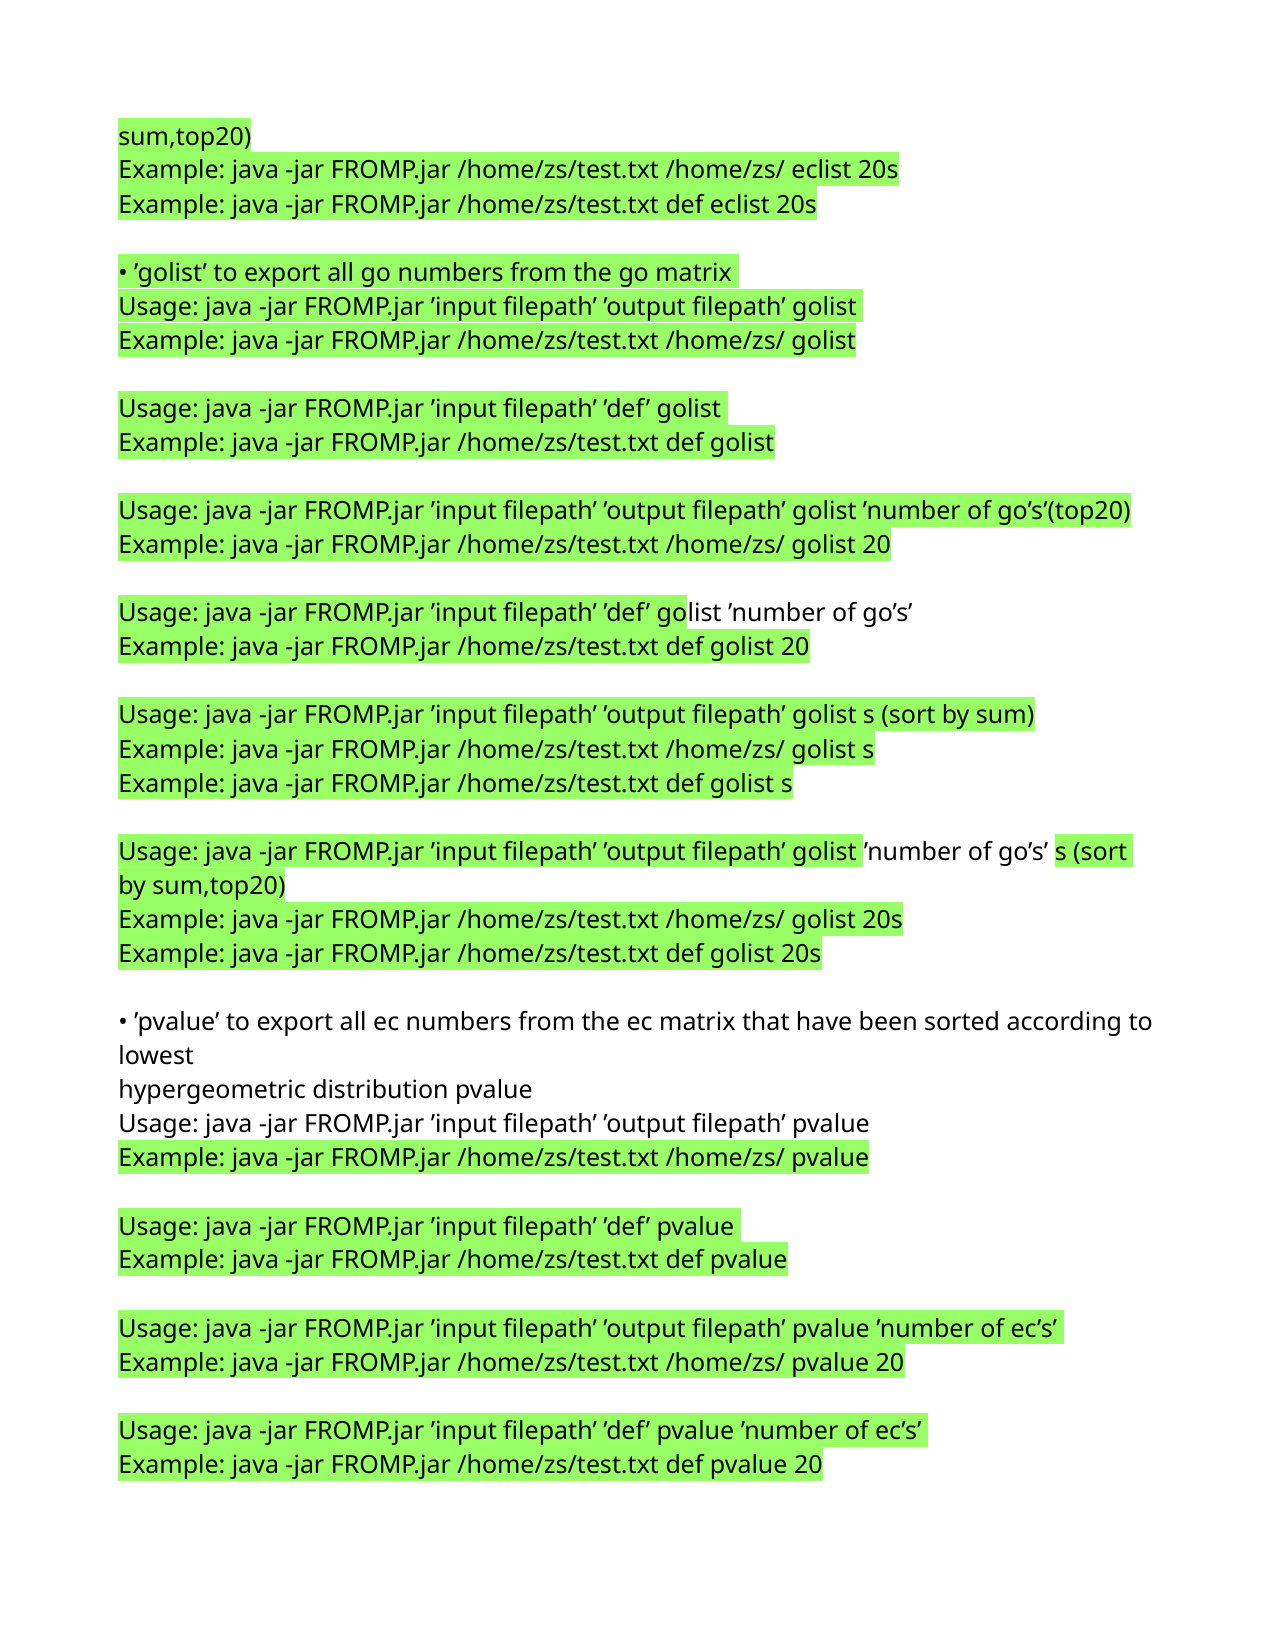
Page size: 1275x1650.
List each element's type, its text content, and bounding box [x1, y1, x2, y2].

text Example: java -jar FROMP.jar /home/zs/test.txt def golist s [118, 765, 1157, 799]
text Example: java -jar FROMP.jar /home/zs/test.txt def pvalue [118, 1242, 1157, 1276]
text Example: java -jar FROMP.jar /home/zs/test.txt def golist [118, 425, 1157, 459]
text Usage: java -jar FROMP.jar ’input filepath’ ’def’ pvalue ’number of ec’s’ [118, 1412, 1157, 1447]
text Example: java -jar FROMP.jar /home/zs/test.txt /home/zs/ pvalue 20 [118, 1344, 1157, 1378]
text • ’golist’ to export all go numbers from the go matrix [118, 254, 1157, 288]
text Example: java -jar FROMP.jar /home/zs/test.txt /home/zs/ eclist 20s [118, 152, 1157, 186]
text Example: java -jar FROMP.jar /home/zs/test.txt def golist 20 [118, 629, 1157, 663]
text Example: java -jar FROMP.jar /home/zs/test.txt def golist 20s [118, 936, 1157, 970]
text Example: java -jar FROMP.jar /home/zs/test.txt /home/zs/ golist [118, 322, 1157, 357]
text Usage: java -jar FROMP.jar ’input filepath’ ’def’ golist [118, 391, 1157, 425]
text Usage: java -jar FROMP.jar ’input filepath’ ’def’ pvalue [118, 1208, 1157, 1242]
text hypergeometric distribution pvalue [118, 1072, 1157, 1106]
text Example: java -jar FROMP.jar /home/zs/test.txt def pvalue 20 [118, 1447, 1157, 1481]
text Usage: java -jar FROMP.jar ’input filepath’ ’output filepath’ golist [118, 288, 1157, 322]
text Example: java -jar FROMP.jar /home/zs/test.txt /home/zs/ golist 20 [118, 527, 1157, 561]
text Example: java -jar FROMP.jar /home/zs/test.txt /home/zs/ pvalue [118, 1140, 1157, 1174]
text Example: java -jar FROMP.jar /home/zs/test.txt def eclist 20s [118, 186, 1157, 220]
text Example: java -jar FROMP.jar /home/zs/test.txt /home/zs/ golist 20s [118, 902, 1157, 936]
text Usage: java -jar FROMP.jar ’input filepath’ ’output filepath’ pvalue [118, 1106, 1157, 1140]
text sum,top20) [118, 118, 1157, 152]
text Usage: java -jar FROMP.jar ’input filepath’ ’output filepath’ golist ’number of go’s’(top20) [118, 493, 1157, 527]
text Usage: java -jar FROMP.jar ’input filepath’ ’def’ golist ’number of go’s’ [118, 595, 1157, 629]
text Usage: java -jar FROMP.jar ’input filepath’ ’output filepath’ golist s (sort by sum) [118, 697, 1157, 731]
text Example: java -jar FROMP.jar /home/zs/test.txt /home/zs/ golist s [118, 731, 1157, 765]
text Usage: java -jar FROMP.jar ’input filepath’ ’output filepath’ pvalue ’number of ec’s’ [118, 1310, 1157, 1344]
text Usage: java -jar FROMP.jar ’input filepath’ ’output filepath’ golist ’number of go’s’ s (sort by sum,top20) [118, 833, 1157, 902]
text • ’pvalue’ to export all ec numbers from the ec matrix that have been sorted according to lowest [118, 1004, 1157, 1072]
